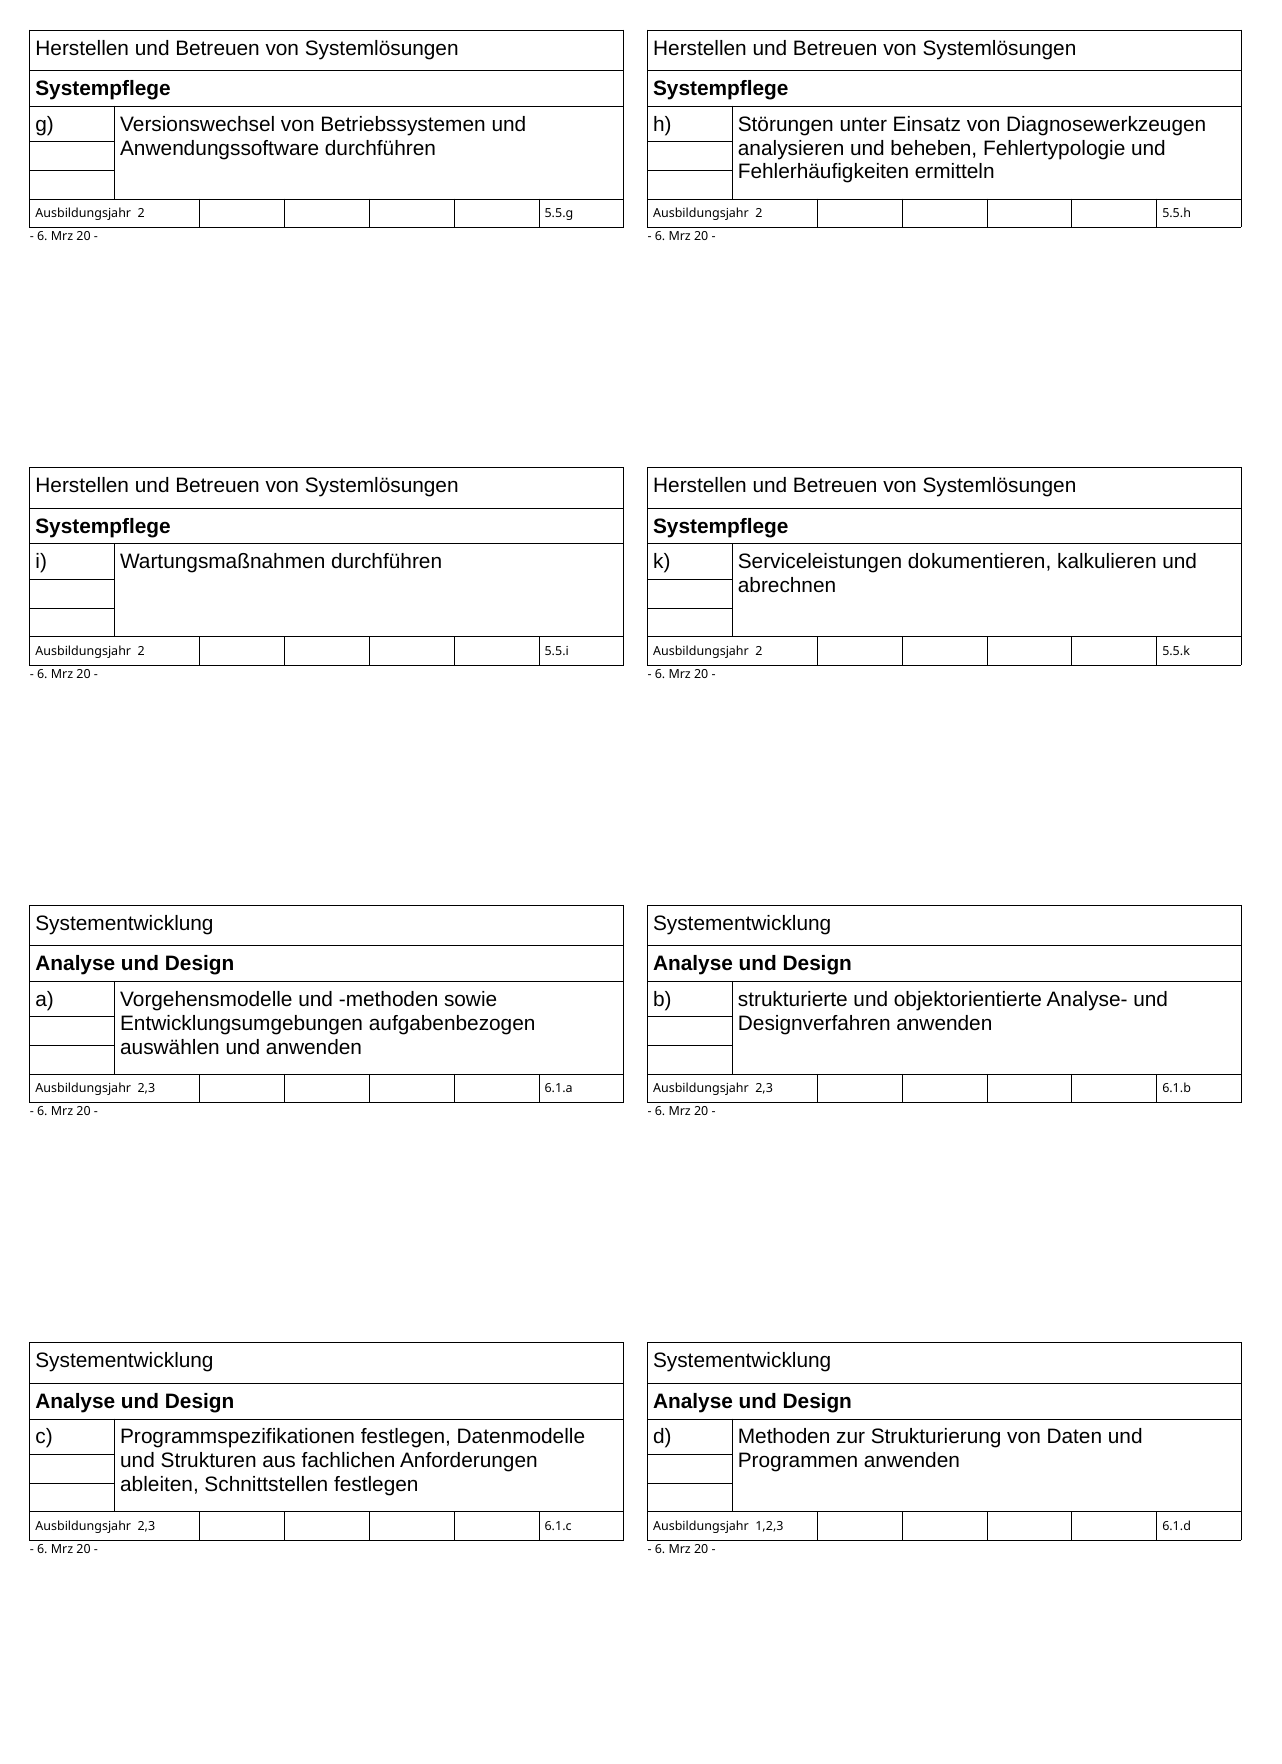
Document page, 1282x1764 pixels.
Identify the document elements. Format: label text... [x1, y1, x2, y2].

table_cell [903, 637, 987, 665]
table_cell [30, 1455, 114, 1483]
table_cell Analyse und Design [30, 1384, 623, 1418]
table_cell Ausbildungsjahr 2,3 [30, 1512, 199, 1540]
table_cell [903, 1075, 987, 1102]
table_cell 5.5.i [540, 637, 623, 665]
table_header Systementwicklung [30, 1343, 623, 1383]
table_cell [1072, 1512, 1156, 1540]
text - 6. Mrz 20 - [647, 1541, 1241, 1557]
table_cell [818, 1075, 902, 1102]
table_cell 6.1.b [1157, 1075, 1241, 1102]
table_cell Wartungsmaßnahmen durchführen [115, 544, 623, 636]
text - 6. Mrz 20 - [29, 666, 623, 682]
table_cell Ausbildungsjahr 2 [30, 200, 199, 227]
table_cell [370, 1512, 454, 1540]
table_header Herstellen und Betreuen von Systemlösungen [648, 468, 1241, 508]
table_cell [648, 580, 732, 607]
table_cell strukturierte und objektorientierte Analyse- und Designverfahren anwenden [733, 982, 1241, 1074]
table_cell Systempflege [648, 71, 1241, 106]
table_cell [455, 200, 539, 227]
table_cell [818, 637, 902, 665]
table_cell h) [648, 107, 732, 141]
table_cell [200, 200, 284, 227]
table_cell [988, 200, 1071, 227]
table_cell Systempflege [30, 71, 623, 106]
text - 6. Mrz 20 - [29, 1541, 623, 1557]
table_cell [370, 637, 454, 665]
table_cell [285, 1075, 369, 1102]
table_cell [455, 1075, 539, 1102]
table_cell 6.1.a [540, 1075, 623, 1102]
table_cell Ausbildungsjahr 1,2,3 [648, 1512, 817, 1540]
table_cell [285, 1512, 369, 1540]
table_cell Analyse und Design [648, 1384, 1241, 1418]
table_cell [285, 637, 369, 665]
table_cell [1072, 1075, 1156, 1102]
table_cell [30, 1484, 114, 1511]
table_cell Ausbildungsjahr 2,3 [648, 1075, 817, 1102]
table_cell Analyse und Design [648, 946, 1241, 981]
table_cell [988, 1075, 1071, 1102]
table_cell [200, 1075, 284, 1102]
table_cell 5.5.g [540, 200, 623, 227]
table_cell i) [30, 544, 114, 579]
table_cell [648, 1484, 732, 1511]
table_cell Systempflege [648, 509, 1241, 543]
table_cell [30, 142, 114, 170]
table_cell Analyse und Design [30, 946, 623, 981]
table_cell [370, 200, 454, 227]
table_cell Ausbildungsjahr 2 [648, 637, 817, 665]
table_cell Methoden zur Strukturierung von Daten und Programmen anwenden [733, 1420, 1241, 1511]
table_cell Ausbildungsjahr 2 [648, 200, 817, 227]
text - 6. Mrz 20 - [647, 666, 1241, 682]
table_cell Versionswechsel von Betriebssystemen und Anwendungssoftware durchführen [115, 107, 623, 198]
table_cell Ausbildungsjahr 2,3 [30, 1075, 199, 1102]
text - 6. Mrz 20 - [647, 228, 1241, 244]
table_cell Systempflege [30, 509, 623, 543]
table_cell [988, 637, 1071, 665]
table_header Herstellen und Betreuen von Systemlösungen [648, 31, 1241, 70]
table_cell [648, 142, 732, 170]
table_header Systementwicklung [648, 906, 1241, 945]
table_cell 5.5.h [1157, 200, 1241, 227]
table_cell [30, 580, 114, 607]
table_cell 6.1.d [1157, 1512, 1241, 1540]
table_cell a) [30, 982, 114, 1016]
table_cell Vorgehensmodelle und -methoden sowie Entwicklungsumgebungen aufgabenbezogen auswählen und anwenden [115, 982, 623, 1074]
table_cell b) [648, 982, 732, 1016]
table_cell [648, 1455, 732, 1483]
table_cell c) [30, 1420, 114, 1454]
table_cell k) [648, 544, 732, 579]
table_cell [370, 1075, 454, 1102]
text - 6. Mrz 20 - [647, 1103, 1241, 1119]
table_cell [285, 200, 369, 227]
table_header Systementwicklung [30, 906, 623, 945]
table_cell 5.5.k [1157, 637, 1241, 665]
table_cell [648, 1017, 732, 1045]
table_cell [1072, 637, 1156, 665]
table_cell [30, 171, 114, 198]
table_cell [988, 1512, 1071, 1540]
table_cell 6.1.c [540, 1512, 623, 1540]
text - 6. Mrz 20 - [29, 228, 623, 244]
table_cell [818, 1512, 902, 1540]
table_header Herstellen und Betreuen von Systemlösungen [30, 31, 623, 70]
table_cell [30, 1046, 114, 1074]
table_cell Serviceleistungen dokumentieren, kalkulieren und abrechnen [733, 544, 1241, 636]
table_cell [455, 637, 539, 665]
table_cell [903, 200, 987, 227]
table_cell [30, 609, 114, 636]
table_cell [903, 1512, 987, 1540]
table_cell Ausbildungsjahr 2 [30, 637, 199, 665]
table_cell d) [648, 1420, 732, 1454]
table_header Herstellen und Betreuen von Systemlösungen [30, 468, 623, 508]
table_cell [200, 637, 284, 665]
table_cell [1072, 200, 1156, 227]
table_cell [818, 200, 902, 227]
table_cell [648, 171, 732, 198]
text - 6. Mrz 20 - [29, 1103, 623, 1119]
table_cell Störungen unter Einsatz von Diagnosewerkzeugen analysieren und beheben, Fehlertypologie und Fehlerhäufigkeiten ermitteln [733, 107, 1241, 198]
table_cell g) [30, 107, 114, 141]
table_cell Programmspezifikationen festlegen, Datenmodelle und Strukturen aus fachlichen Anforderungen ableiten, Schnittstellen festlegen [115, 1420, 623, 1511]
table_cell [648, 609, 732, 636]
table_cell [30, 1017, 114, 1045]
table_cell [455, 1512, 539, 1540]
table_cell [648, 1046, 732, 1074]
table_header Systementwicklung [648, 1343, 1241, 1383]
table_cell [200, 1512, 284, 1540]
